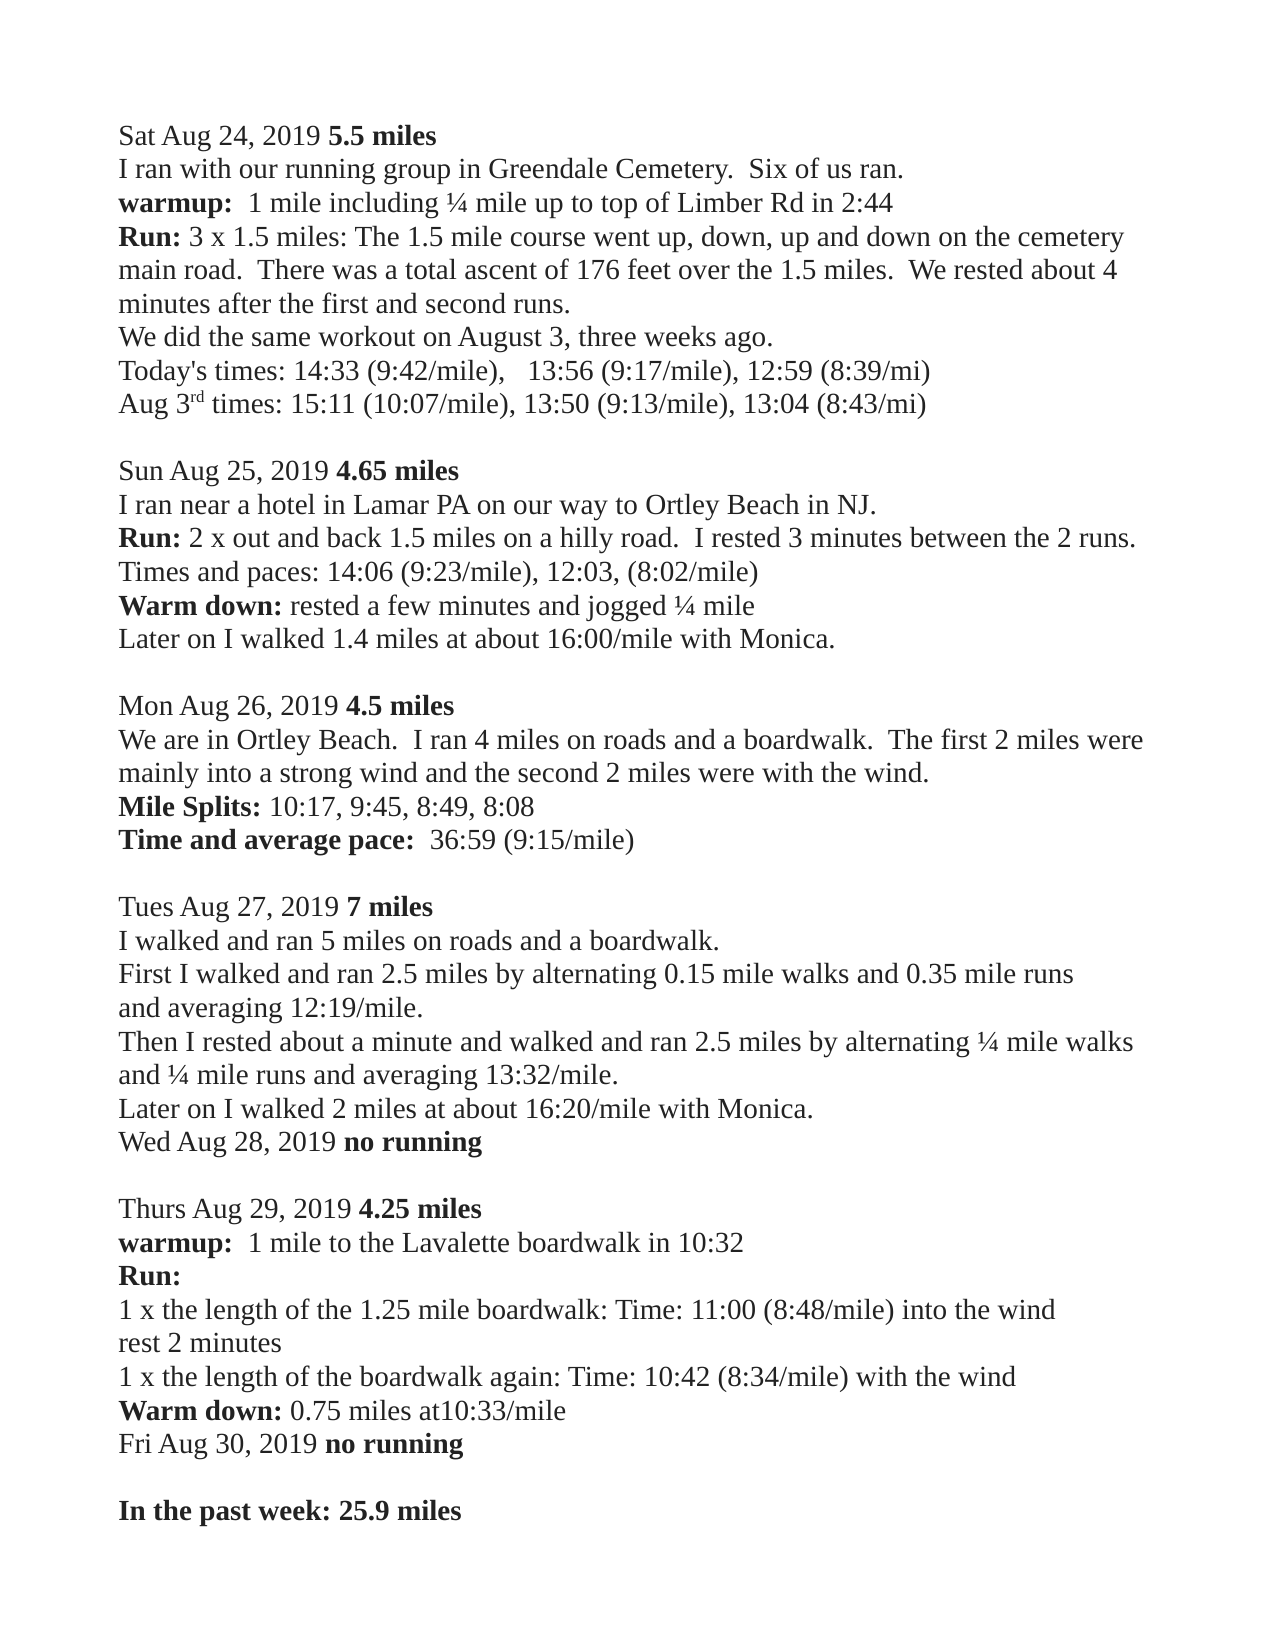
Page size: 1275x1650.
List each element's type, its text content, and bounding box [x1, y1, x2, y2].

text and averaging 12:19/mile. [118, 990, 1161, 1024]
text I ran near a hotel in Lamar PA on our way to Ortley Beach in NJ. [118, 487, 1161, 521]
text Sun Aug 25, 2019 4.65 miles [118, 453, 1161, 487]
text Mon Aug 26, 2019 4.5 miles [118, 688, 1161, 722]
text Warm down: 0.75 miles at10:33/mile [118, 1393, 1161, 1426]
text rest 2 minutes [118, 1326, 1161, 1359]
text Times and paces: 14:06 (9:23/mile), 12:03, (8:02/mile) [118, 554, 1161, 588]
text Tues Aug 27, 2019 7 miles [118, 889, 1161, 923]
text We are in Ortley Beach. I ran 4 miles on roads and a boardwalk. The first 2 miles were mainly into a strong wind and the second 2 miles were with the wind. [118, 722, 1161, 789]
text Mile Splits: 10:17, 9:45, 8:49, 8:08 [118, 789, 1161, 822]
text Sat Aug 24, 2019 5.5 miles [118, 118, 1161, 152]
text Run: 3 x 1.5 miles: The 1.5 mile course went up, down, up and down on the cemetery main road. There was a total ascent of 176 feet over the 1.5 miles. We rested about 4 minutes after the first and second runs. [118, 219, 1161, 319]
text Fri Aug 30, 2019 no running [118, 1426, 1161, 1460]
text Warm down: rested a few minutes and jogged ¼ mile [118, 588, 1161, 621]
text I walked and ran 5 miles on roads and a boardwalk. [118, 923, 1161, 957]
text Aug 3rd times: 15:11 (10:07/mile), 13:50 (9:13/mile), 13:04 (8:43/mi) [118, 386, 1161, 420]
text Run: [118, 1258, 1161, 1292]
text 1 x the length of the boardwalk again: Time: 10:42 (8:34/mile) with the wind [118, 1359, 1161, 1393]
text We did the same workout on August 3, three weeks ago. [118, 319, 1161, 353]
text First I walked and ran 2.5 miles by alternating 0.15 mile walks and 0.35 mile runs [118, 957, 1161, 990]
text Wed Aug 28, 2019 no running [118, 1124, 1161, 1158]
text Later on I walked 1.4 miles at about 16:00/mile with Monica. [118, 621, 1161, 655]
text Run: 2 x out and back 1.5 miles on a hilly road. I rested 3 minutes between the 2 runs. [118, 521, 1161, 554]
text 1 x the length of the 1.25 mile boardwalk: Time: 11:00 (8:48/mile) into the wind [118, 1292, 1161, 1326]
text Time and average pace: 36:59 (9:15/mile) [118, 822, 1161, 856]
text warmup: 1 mile to the Lavalette boardwalk in 10:32 [118, 1225, 1161, 1258]
text warmup: 1 mile including ¼ mile up to top of Limber Rd in 2:44 [118, 185, 1161, 219]
text Then I rested about a minute and walked and ran 2.5 miles by alternating ¼ mile walks and ¼ mile runs and averaging 13:32/mile. [118, 1024, 1161, 1091]
text In the past week: 25.9 miles [118, 1493, 1161, 1527]
text Today's times: 14:33 (9:42/mile), 13:56 (9:17/mile), 12:59 (8:39/mi) [118, 353, 1161, 386]
text Later on I walked 2 miles at about 16:20/mile with Monica. [118, 1091, 1161, 1124]
text Thurs Aug 29, 2019 4.25 miles [118, 1191, 1161, 1225]
text I ran with our running group in Greendale Cemetery. Six of us ran. [118, 152, 1161, 185]
